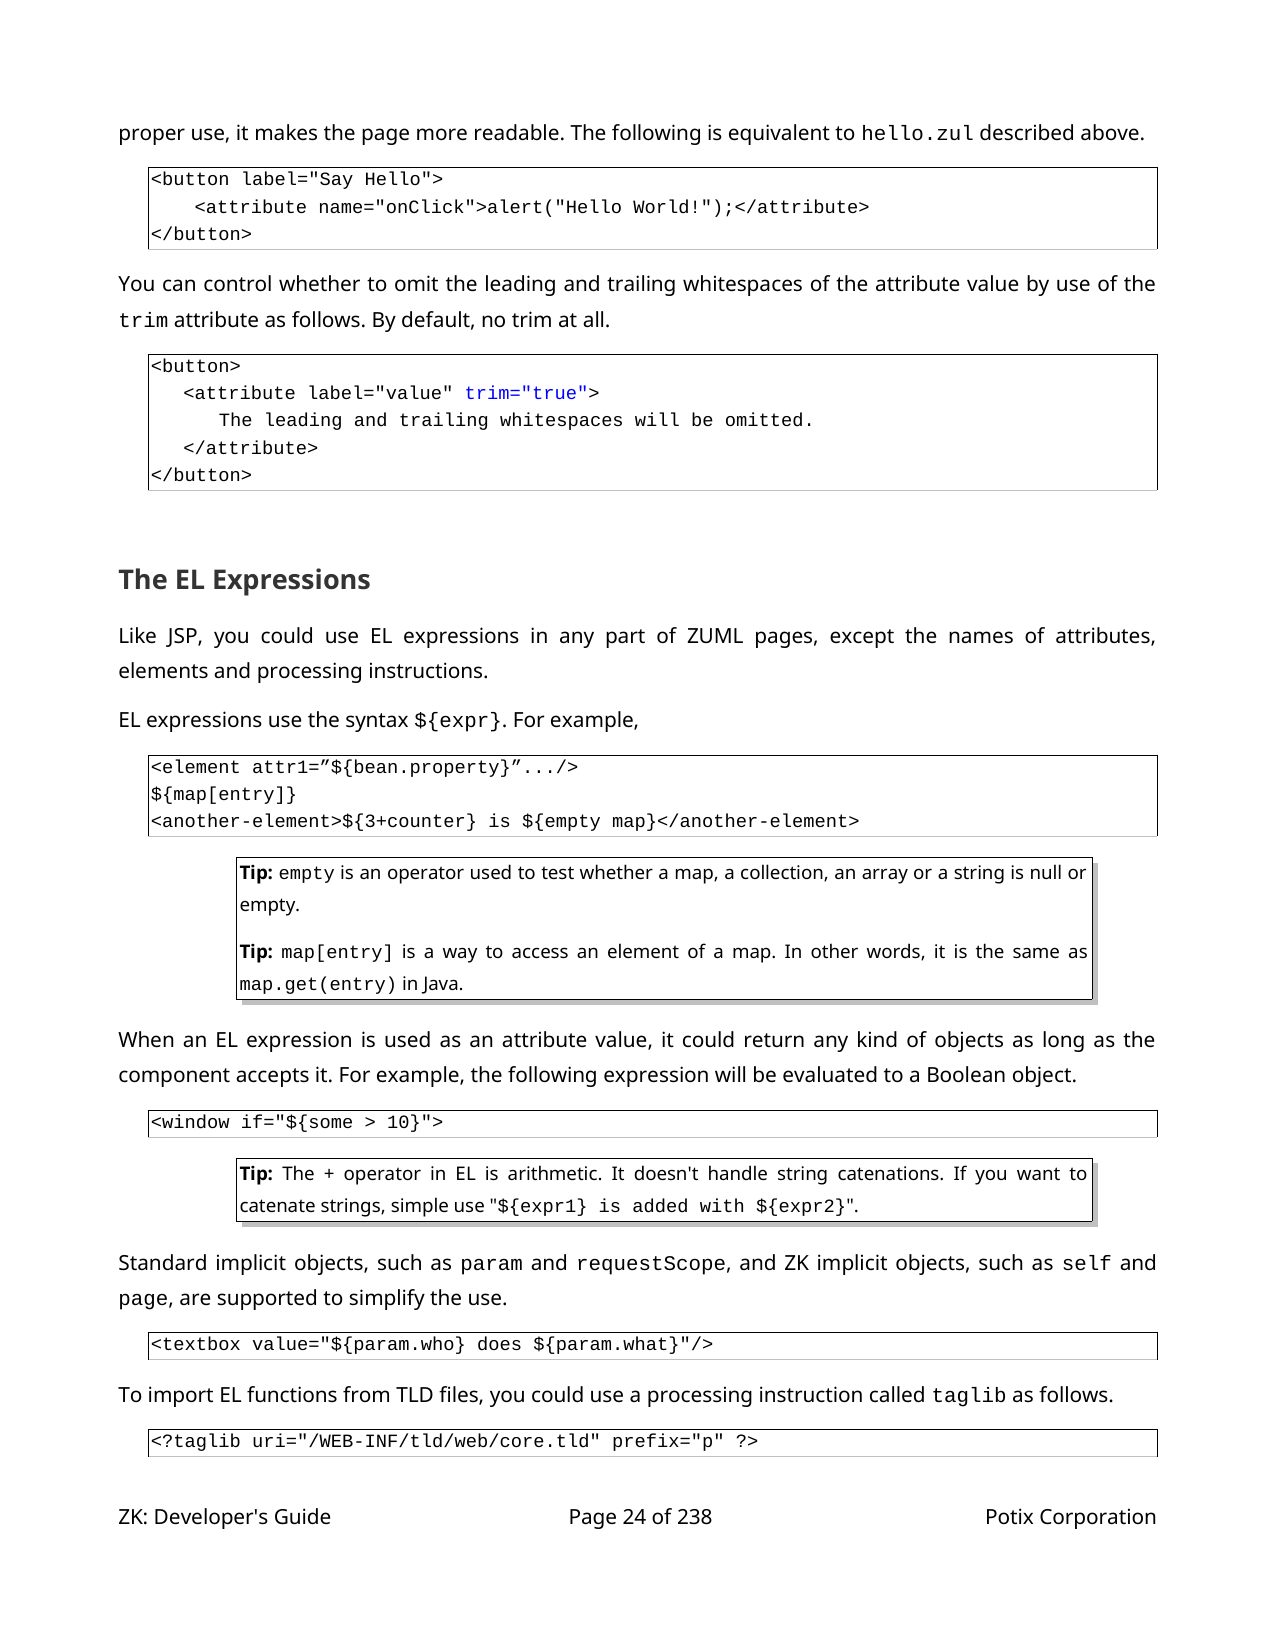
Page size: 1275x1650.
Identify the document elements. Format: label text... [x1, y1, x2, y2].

text <element attr1=”${bean.property}”.../> [149, 756, 1157, 779]
text ${map[entry]} [149, 782, 1157, 806]
text Standard implicit objects, such as param and requestScope, and ZK implicit objects, such as self and page, are supported to simplify the use. [118, 1248, 1157, 1312]
text Tip: empty is an operator used to test whether a map, a collection, an array or a string is null or empty. [237, 858, 1092, 917]
text <another-element>${3+counter} is ${empty map}</another-element> [149, 809, 1157, 836]
text <?taglib uri="/WEB-INF/tld/web/core.tld" prefix="p" ?> [149, 1430, 1157, 1456]
text The leading and trailing whitespaces will be omitted. [149, 408, 1157, 433]
text <window if="${some > 10}"> [149, 1111, 1157, 1137]
subtitle The EL Expressions [118, 561, 1157, 598]
text Like JSP, you could use EL expressions in any part of ZUML pages, except the names of attributes, elements and processing instructions. [118, 621, 1157, 685]
text When an EL expression is used as an attribute value, it could return any kind of objects as long as the component accepts it. For example, the following expression will be evaluated to a Boolean object. [118, 1025, 1157, 1089]
text <textbox value="${param.who} does ${param.what}"/> [149, 1333, 1157, 1359]
text You can control whether to omit the leading and trailing whitespaces of the attribute value by use of the trim attribute as follows. By default, no trim at all. [118, 269, 1157, 333]
text Tip: The + operator in EL is arithmetic. It doesn't handle string catenations. If you want to catenate strings, simple use "${expr1} is added with ${expr2}". [237, 1159, 1092, 1221]
text </button> [149, 463, 1157, 490]
text To import EL functions from TLD files, you could use a processing instruction called taglib as follows. [118, 1380, 1157, 1409]
text </attribute> [149, 436, 1157, 460]
text <attribute name="onClick">alert("Hello World!");</attribute> [149, 194, 1157, 219]
text </button> [149, 222, 1157, 249]
text <button> [149, 355, 1157, 378]
text <button label="Say Hello"> [149, 168, 1157, 192]
text Tip: map[entry] is a way to access an element of a map. In other words, it is the same as map.get(entry) in Java. [237, 935, 1092, 999]
text proper use, it makes the page more readable. The following is equivalent to hello.zul described above. [118, 118, 1157, 147]
text EL expressions use the syntax ${expr}. For example, [118, 705, 1157, 734]
text <attribute label="value" trim="true"> [149, 381, 1157, 405]
